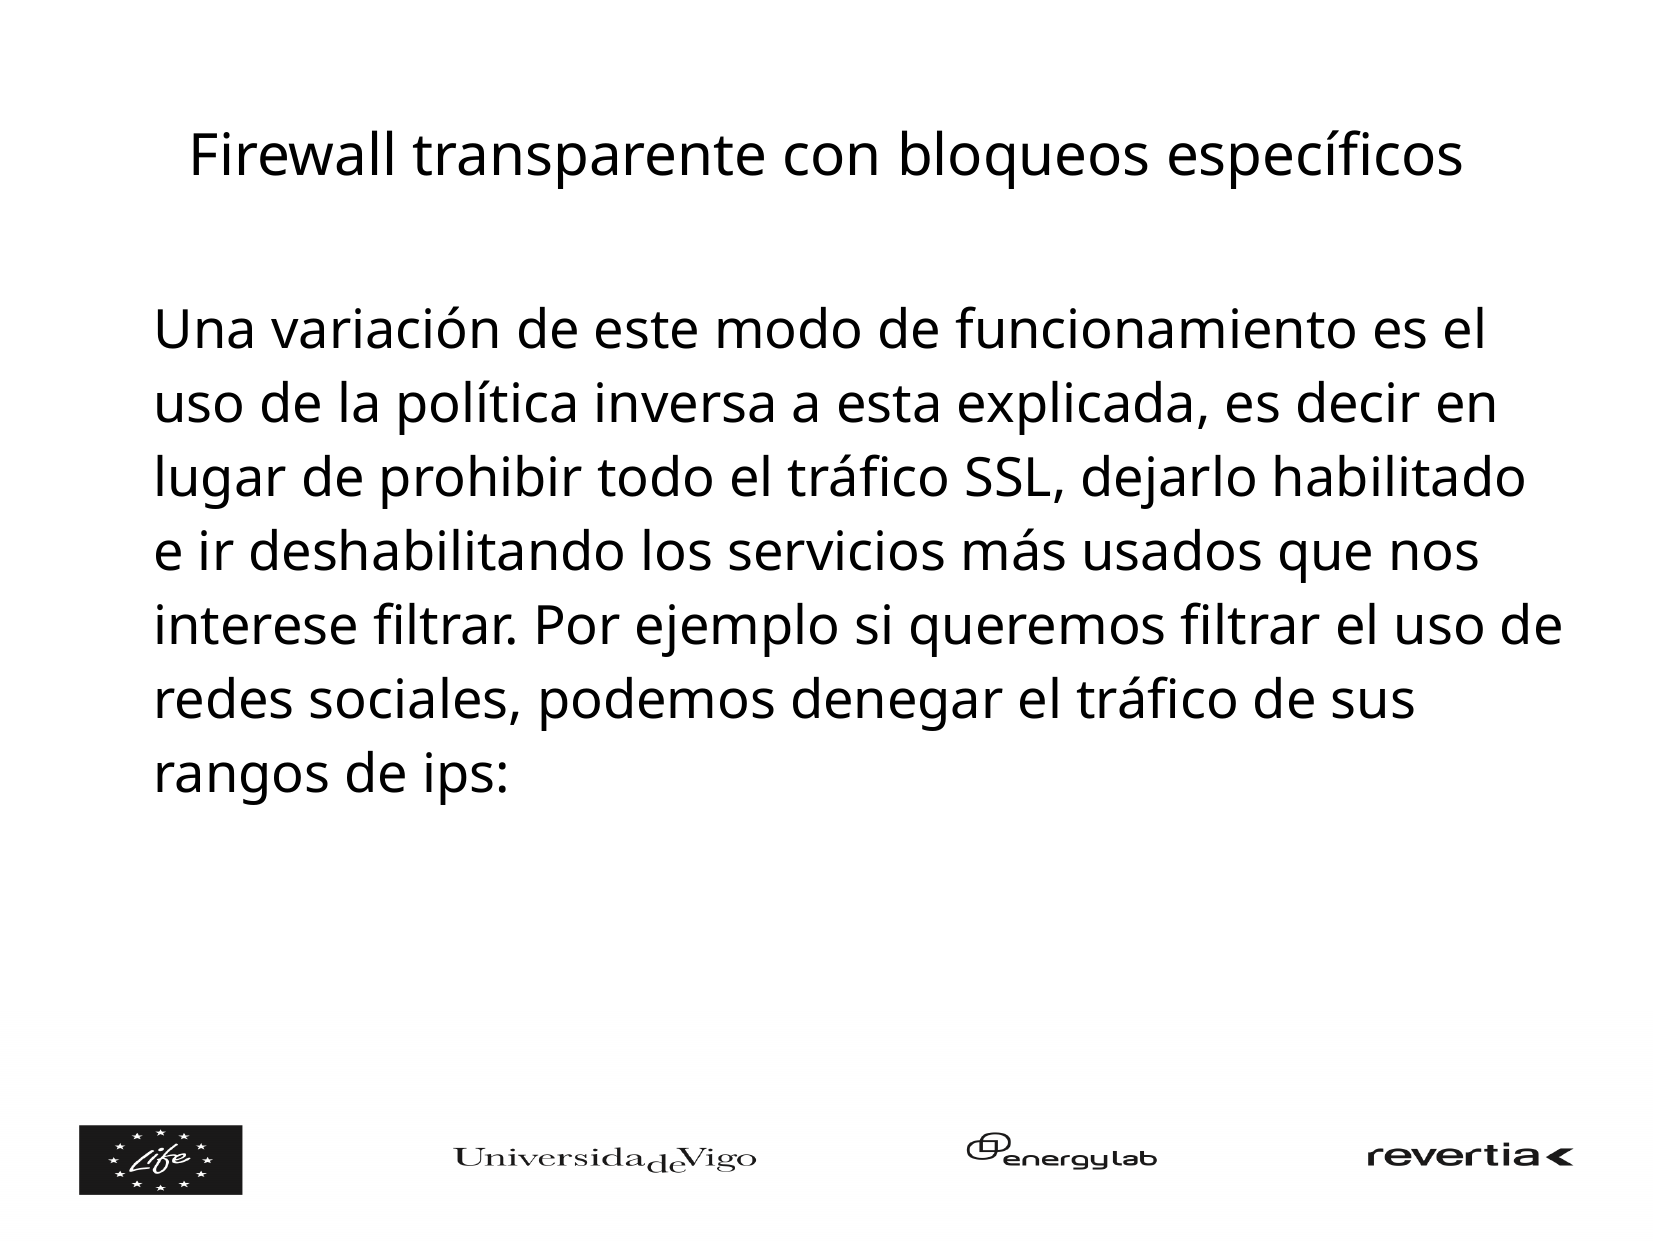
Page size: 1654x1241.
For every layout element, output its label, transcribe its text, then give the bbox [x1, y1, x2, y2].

title Firewall transparente con bloqueos específicos [82, 49, 1571, 257]
picture [0, 1009, 1654, 1241]
list Una variación de este modo de funcionamiento es el uso de la política inversa a esta explicada, es decir en lugar de prohibir todo el tráfico SSL, dejarlo habilitado e ir deshabilitando los servicios más usados que nos interese filtrar. Por ejemplo si queremos filtrar el uso de redes sociales, podemos denegar el tráfico de sus rangos de ips: [82, 290, 1571, 1010]
